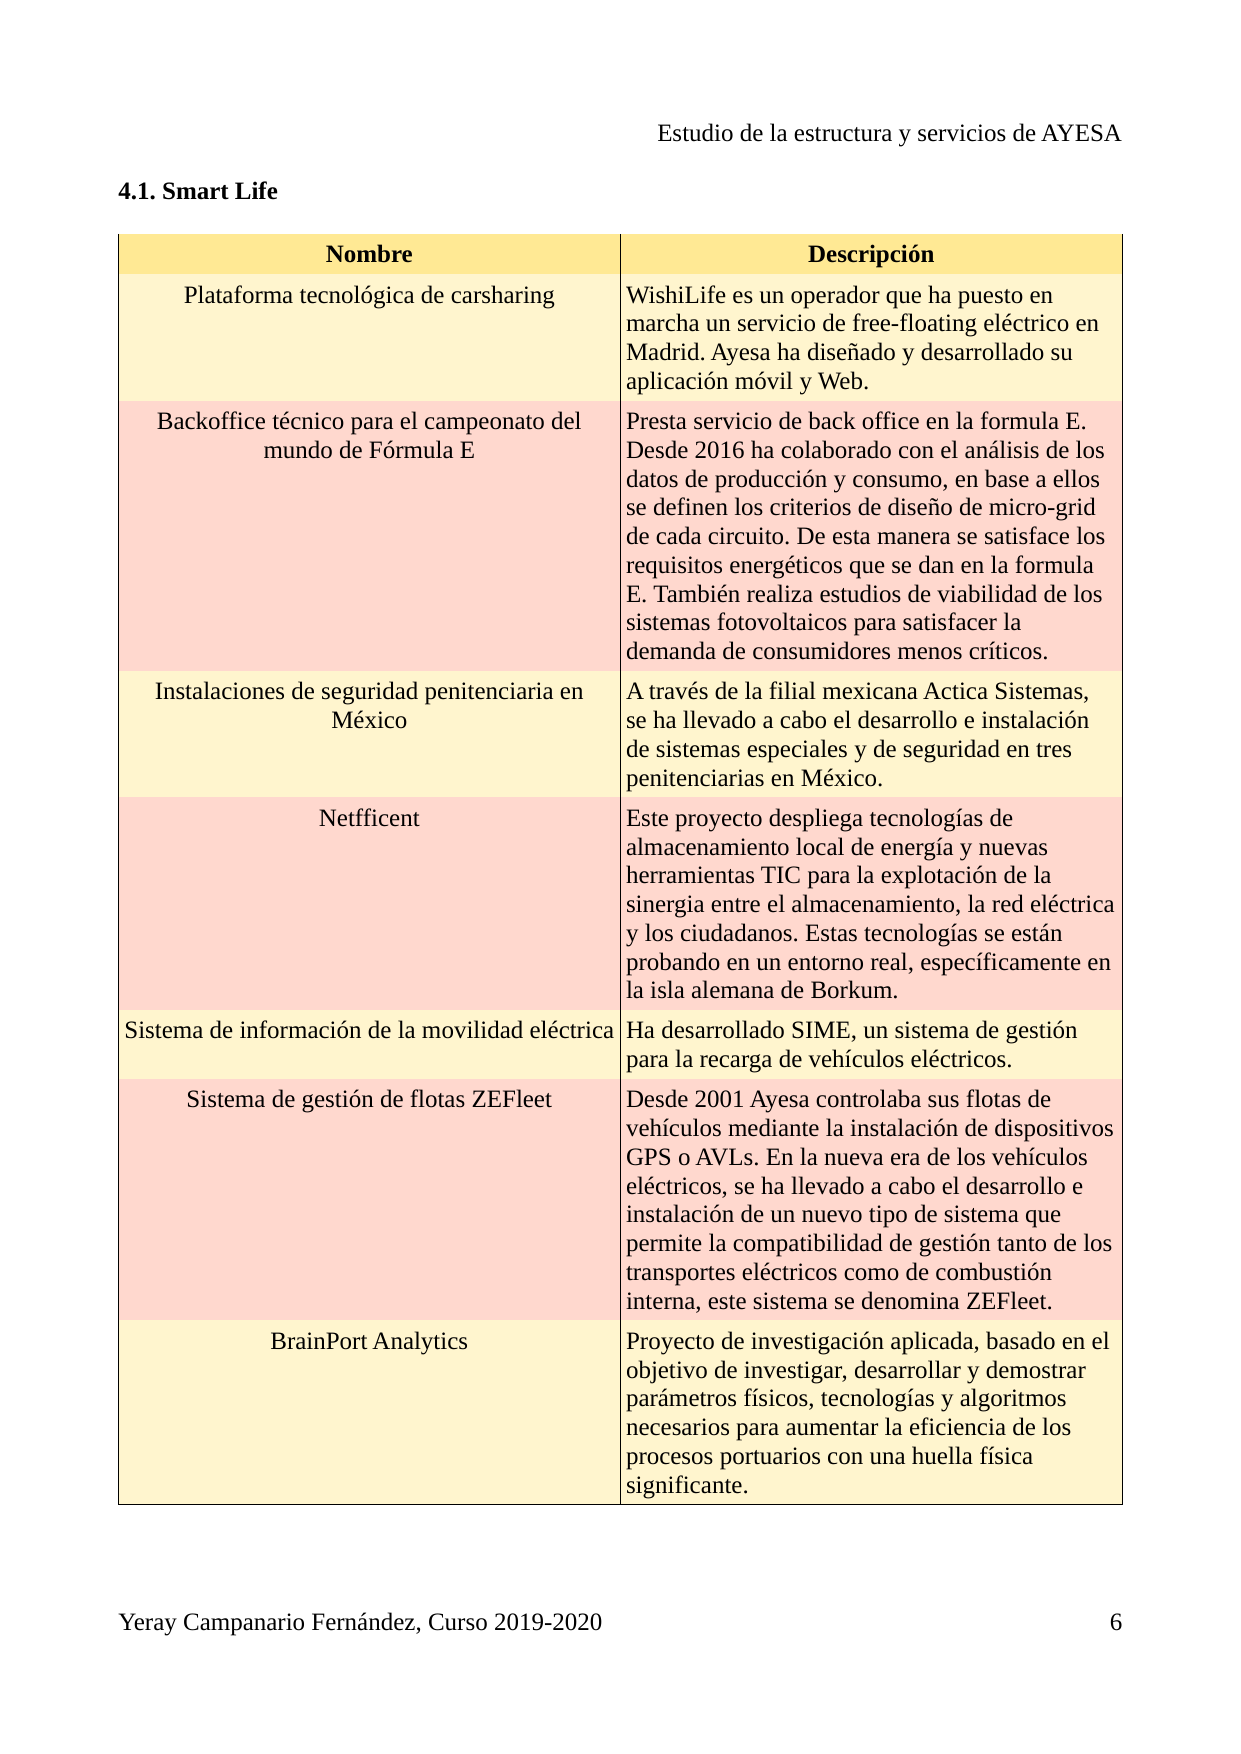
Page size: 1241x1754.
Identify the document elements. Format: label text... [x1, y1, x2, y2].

table_cell Instalaciones de seguridad penitenciaria en México [119, 671, 620, 797]
table_cell Sistema de gestión de flotas ZEFleet [119, 1079, 620, 1320]
table_cell Plataforma tecnológica de carsharing [119, 274, 620, 401]
table_header Descripción [621, 234, 1122, 274]
table_header Nombre [119, 234, 620, 274]
table_cell A través de la filial mexicana Actica Sistemas, se ha llevado a cabo el desarrollo e instalación de sistemas especiales y de seguridad en tres penitenciarias en México. [621, 671, 1122, 797]
table_cell Proyecto de investigación aplicada, basado en el objetivo de investigar, desarrollar y demostrar parámetros físicos, tecnologías y algoritmos necesarios para aumentar la eficiencia de los procesos portuarios con una huella física significante. [621, 1320, 1122, 1504]
table_cell Ha desarrollado SIME, un sistema de gestión para la recarga de vehículos eléctricos. [621, 1010, 1122, 1079]
table_cell Presta servicio de back office en la formula E. Desde 2016 ha colaborado con el análisis de los datos de producción y consumo, en base a ellos se definen los criterios de diseño de micro-grid de cada circuito. De esta manera se satisface los requisitos energéticos que se dan en la formula E. También realiza estudios de viabilidad de los sistemas fotovoltaicos para satisfacer la demanda de consumidores menos críticos. [621, 401, 1122, 671]
table_cell Netfficent [119, 797, 620, 1010]
table_cell WishiLife es un operador que ha puesto en marcha un servicio de free-floating eléctrico en Madrid. Ayesa ha diseñado y desarrollado su aplicación móvil y Web. [621, 274, 1122, 401]
table_cell Backoffice técnico para el campeonato del mundo de Fórmula E [119, 401, 620, 671]
table_cell Este proyecto despliega tecnologías de almacenamiento local de energía y nuevas herramientas TIC para la explotación de la sinergia entre el almacenamiento, la red eléctrica y los ciudadanos. Estas tecnologías se están probando en un entorno real, específicamente en la isla alemana de Borkum. [621, 797, 1122, 1010]
text 4.1. Smart Life [118, 176, 1122, 205]
table_cell Desde 2001 Ayesa controlaba sus flotas de vehículos mediante la instalación de dispositivos GPS o AVLs. En la nueva era de los vehículos eléctricos, se ha llevado a cabo el desarrollo e instalación de un nuevo tipo de sistema que permite la compatibilidad de gestión tanto de los transportes eléctricos como de combustión interna, este sistema se denomina ZEFleet. [621, 1079, 1122, 1320]
table_cell BrainPort Analytics [119, 1320, 620, 1504]
table_cell Sistema de información de la movilidad eléctrica [119, 1010, 620, 1079]
